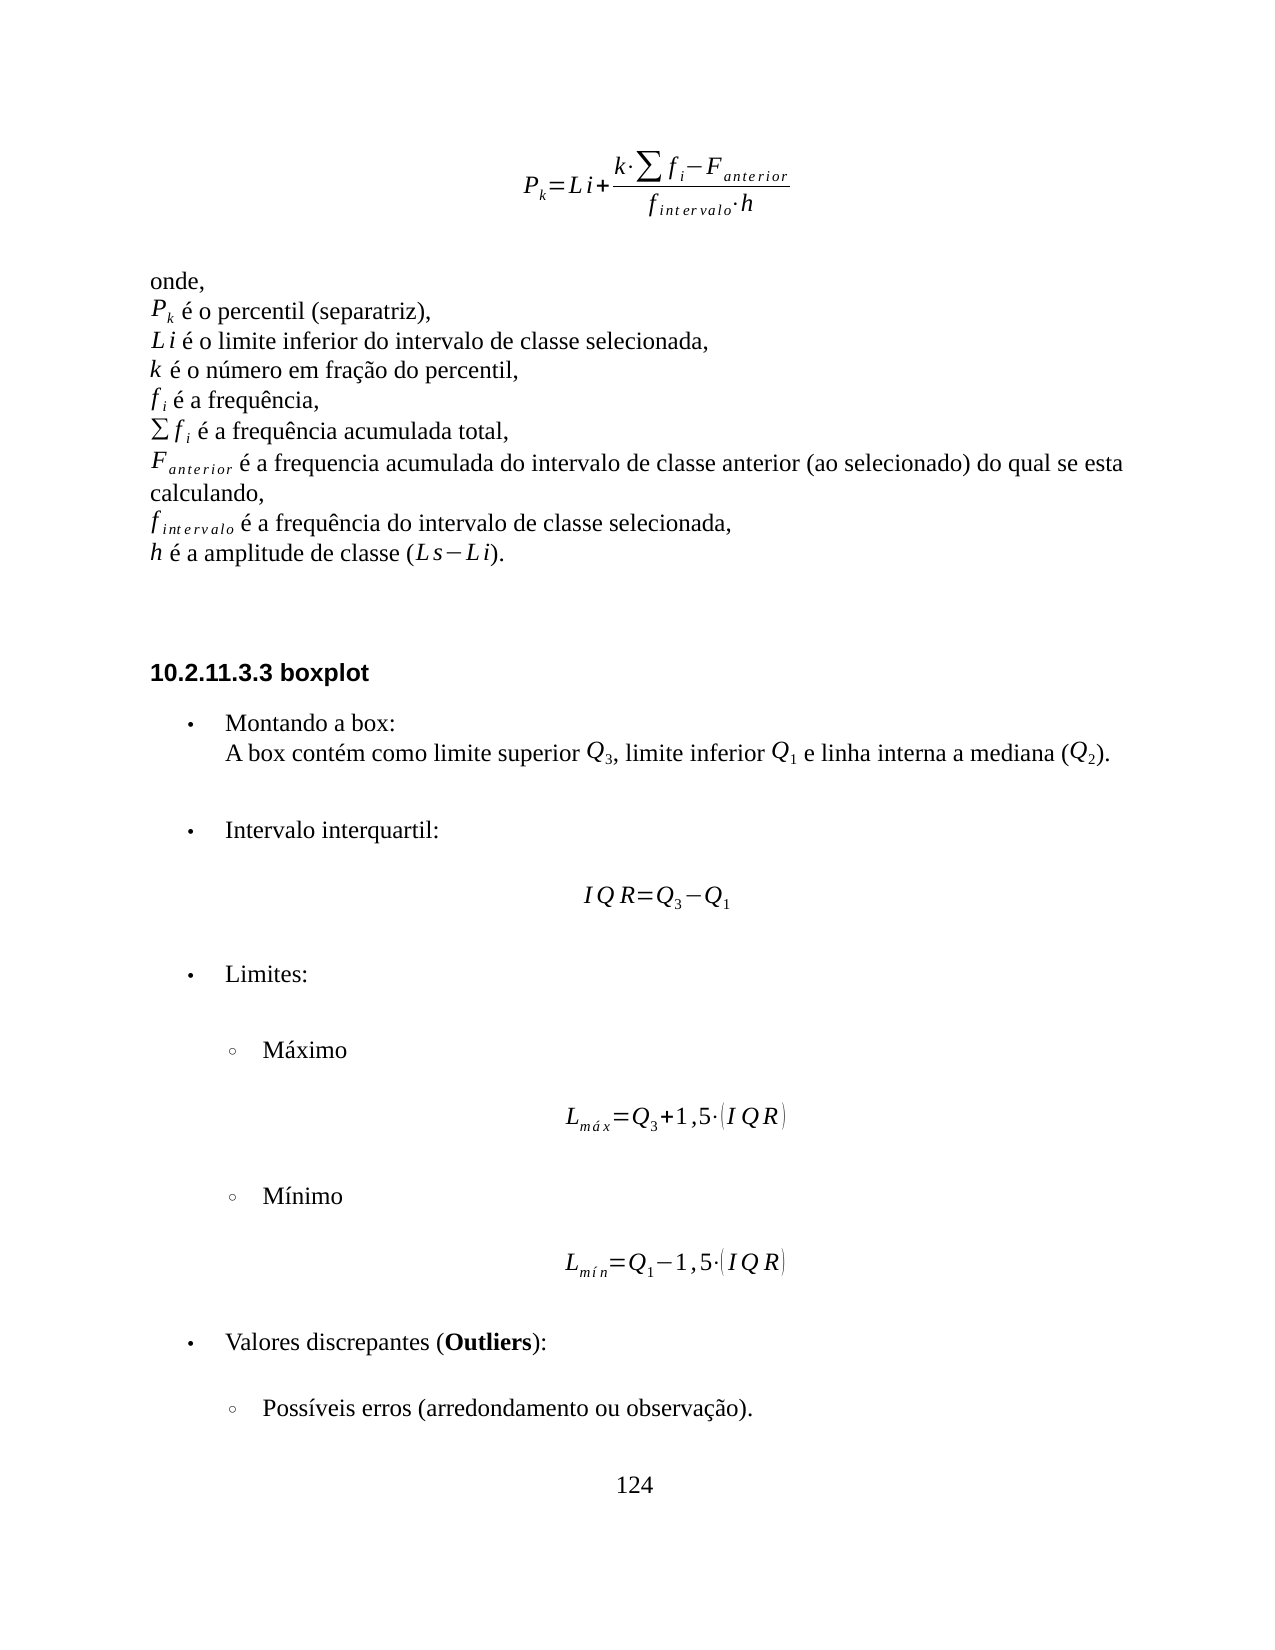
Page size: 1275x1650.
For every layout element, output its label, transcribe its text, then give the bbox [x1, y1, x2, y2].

list Possíveis erros (arredondamento ou observação). [225, 1393, 1125, 1422]
list Máximo [225, 1035, 1125, 1092]
list Mínimo [225, 1181, 1125, 1238]
list Limites: [187, 959, 1125, 1017]
subtitle 10.2.11.3.3 boxplot [150, 658, 1125, 687]
text onde, é o percentil (separatriz), é o limite inferior do intervalo de classe selecionada, é o número em fração do percentil, é a frequência, é a frequência acumulada total, é a frequencia acumulada do intervalo de classe anterior (ao selecionado) do qual se esta calculando, é a frequência do intervalo de classe selecionada, é a amplitude de classe (). [150, 266, 1125, 596]
list Montando a box: A box contém como limite superior , limite inferior e linha interna a mediana (). [187, 708, 1125, 797]
list Valores discrepantes (Outliers): [187, 1327, 1125, 1384]
list Intervalo interquartil: [187, 815, 1125, 872]
